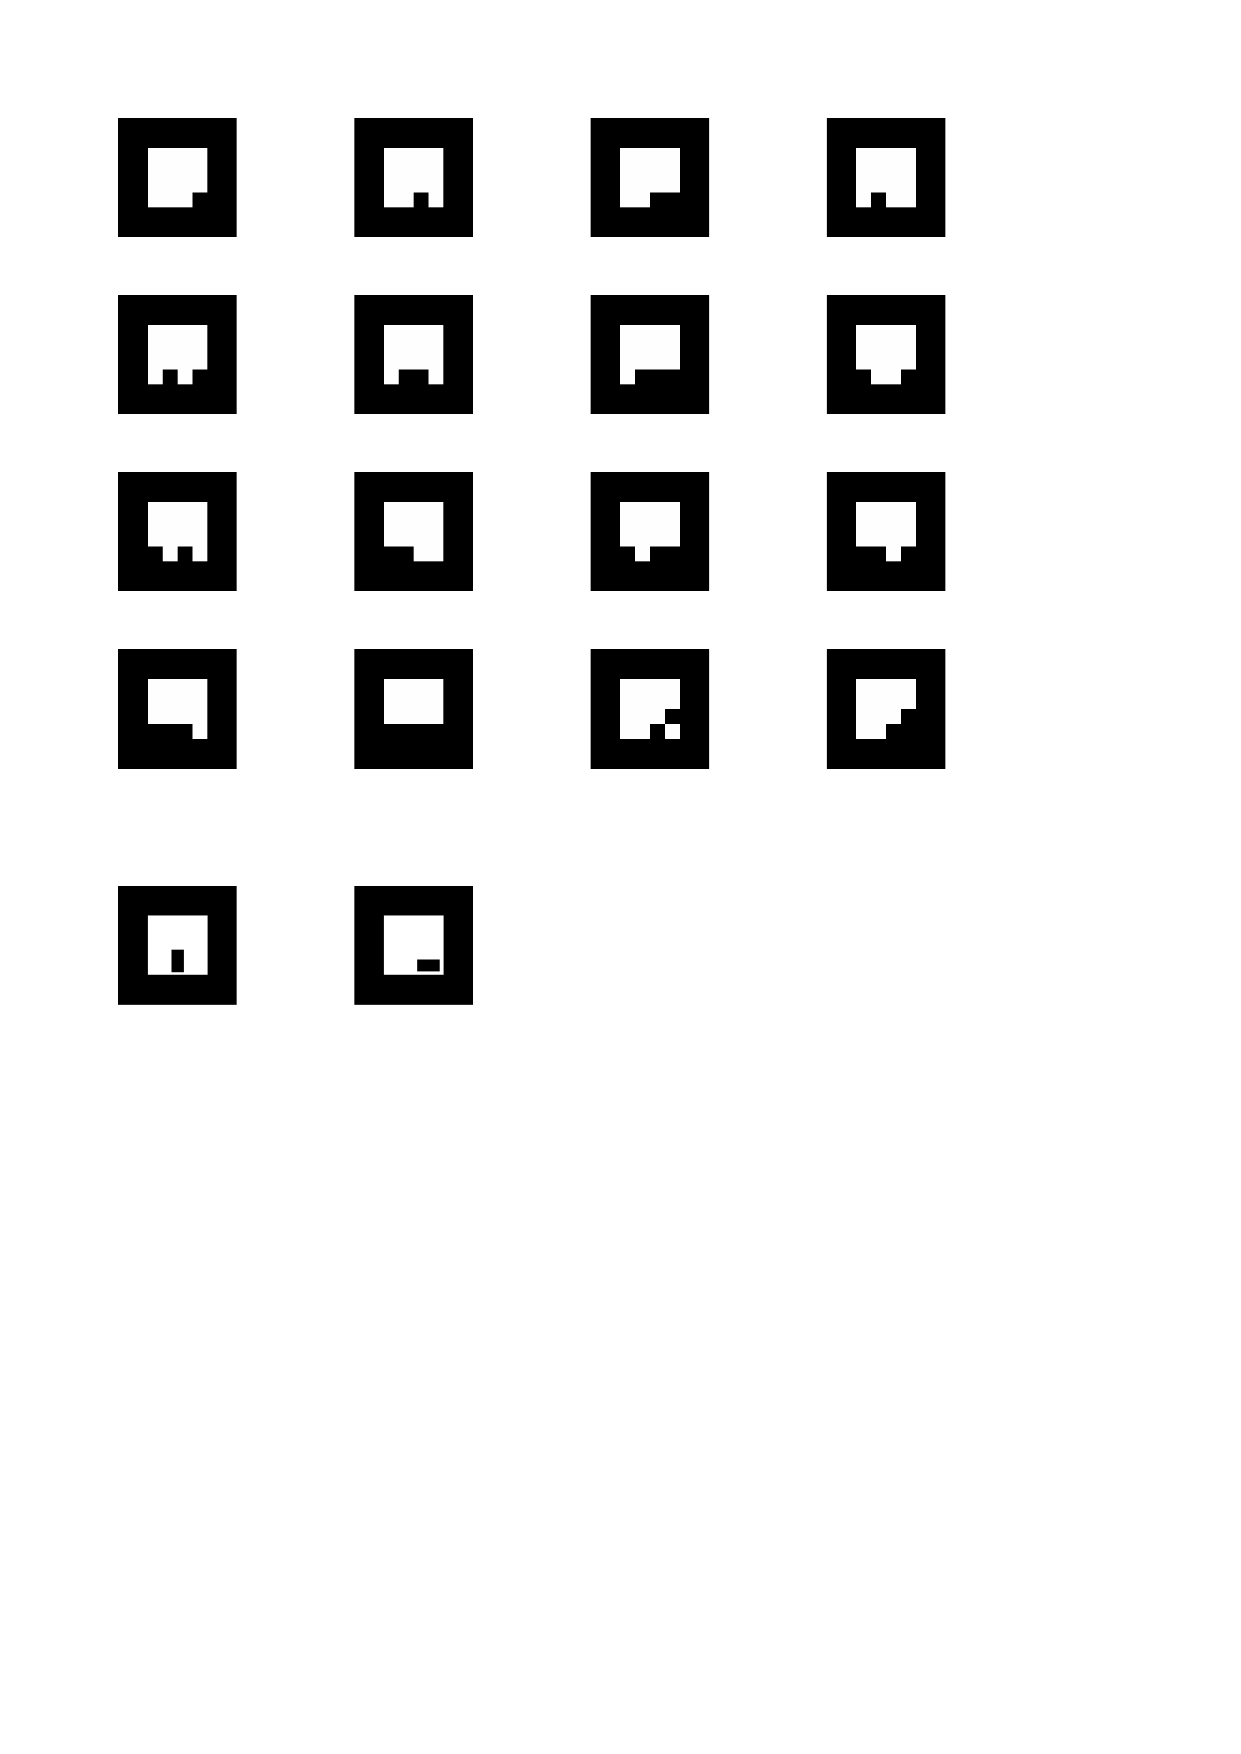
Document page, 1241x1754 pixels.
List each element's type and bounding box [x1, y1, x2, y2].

picture [118, 649, 237, 769]
picture [826, 118, 946, 237]
picture [590, 472, 710, 591]
picture [118, 886, 237, 1005]
picture [590, 649, 710, 769]
picture [354, 295, 473, 414]
picture [826, 649, 946, 769]
picture [354, 649, 473, 769]
picture [354, 886, 473, 1005]
picture [118, 295, 237, 414]
picture [118, 118, 237, 237]
picture [590, 295, 710, 414]
picture [826, 295, 946, 414]
picture [826, 472, 946, 591]
picture [590, 118, 710, 237]
picture [118, 472, 237, 591]
picture [354, 472, 473, 591]
picture [354, 118, 473, 237]
